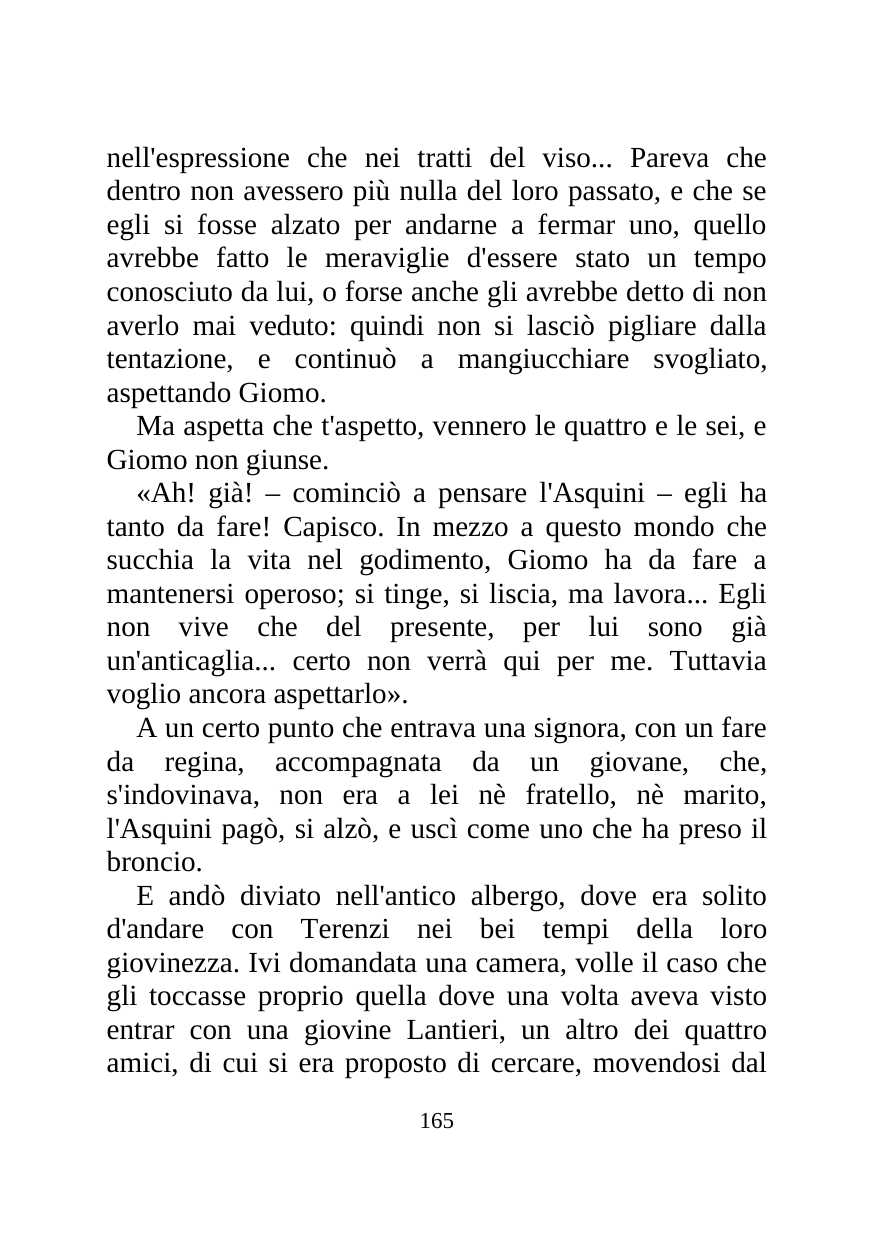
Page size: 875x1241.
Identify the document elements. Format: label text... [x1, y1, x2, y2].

text nell'espressione che nei tratti del viso... Pareva che dentro non avessero più nulla del loro passato, e che se egli si fosse alzato per andarne a fermar uno, quello avrebbe fatto le meraviglie d'essere stato un tempo conosciuto da lui, o forse anche gli avrebbe detto di non averlo mai veduto: quindi non si lasciò pigliare dalla tentazione, e continuò a mangiucchiare svogliato, aspettando Giomo. [106, 140, 768, 408]
text E andò diviato nell'antico albergo, dove era solito d'andare con Terenzi nei bei tempi della loro giovinezza. Ivi domandata una camera, volle il caso che gli toccasse proprio quella dove una volta aveva visto entrar con una giovine Lantieri, un altro dei quattro amici, di cui si era proposto di cercare, movendosi dal [106, 878, 768, 1079]
text Ma aspetta che t'aspetto, vennero le quattro e le sei, e Giomo non giunse. [106, 408, 768, 475]
text «Ah! già! – cominciò a pensare l'Asquini – egli ha tanto da fare! Capisco. In mezzo a questo mondo che succhia la vita nel godimento, Giomo ha da fare a mantenersi operoso; si tinge, si liscia, ma lavora... Egli non vive che del presente, per lui sono già un'anticaglia... certo non verrà qui per me. Tuttavia voglio ancora aspettarlo». [106, 475, 768, 710]
text A un certo punto che entrava una signora, con un fare da regina, accompagnata da un giovane, che, s'indovinava, non era a lei nè fratello, nè marito, l'Asquini pagò, si alzò, e uscì come uno che ha preso il broncio. [106, 710, 768, 878]
